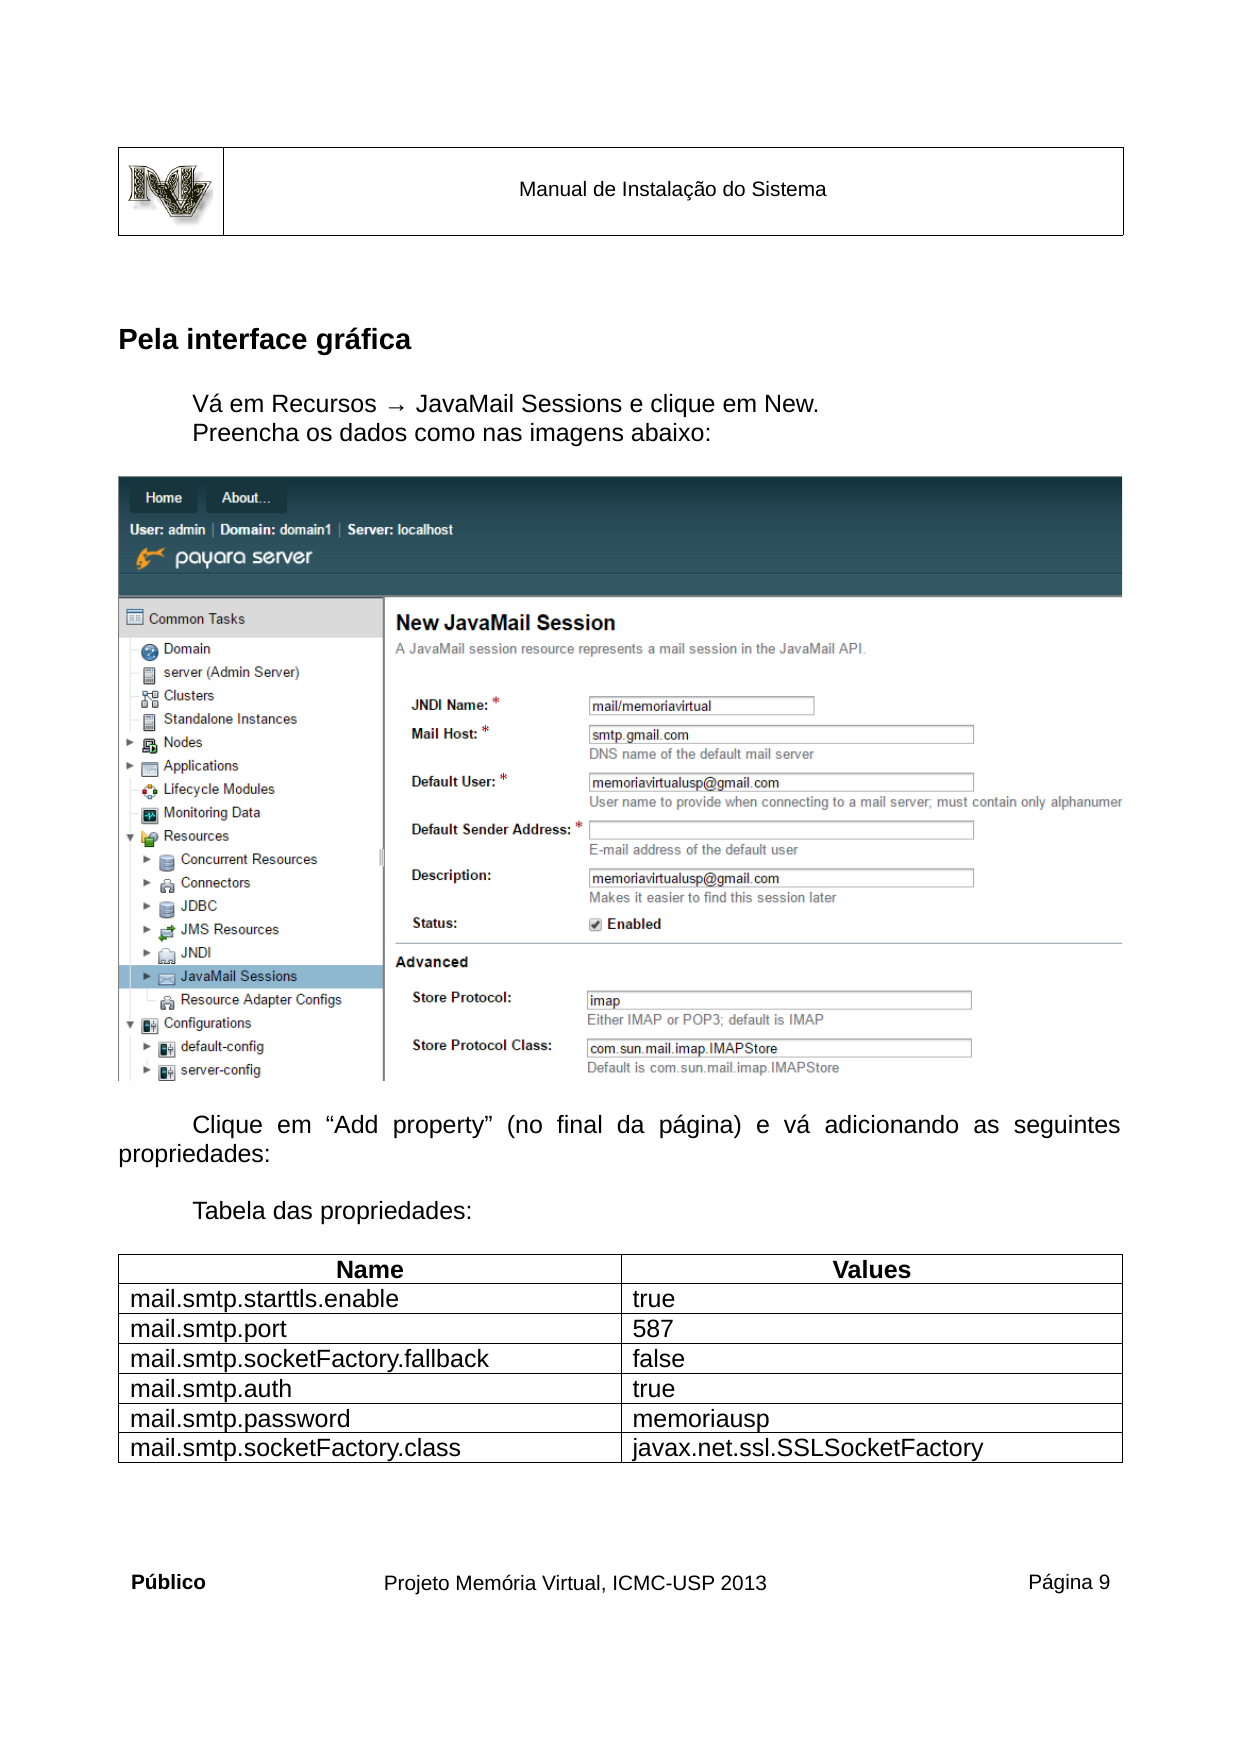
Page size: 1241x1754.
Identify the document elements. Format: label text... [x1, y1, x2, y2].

table_header Values [622, 1255, 1122, 1283]
table_cell true [622, 1284, 1122, 1313]
table_cell false [622, 1344, 1122, 1373]
table_cell mail.smtp.socketFactory.class [119, 1433, 621, 1462]
table_cell true [622, 1374, 1122, 1402]
table_cell memoriausp [622, 1404, 1122, 1432]
table_cell mail.smtp.socketFactory.fallback [119, 1344, 621, 1373]
text Preencha os dados como nas imagens abaixo: [118, 418, 1122, 447]
picture [118, 475, 1123, 1081]
text Vá em Recursos → JavaMail Sessions e clique em New. [118, 389, 1122, 418]
table_cell mail.smtp.starttls.enable [119, 1284, 621, 1313]
table_cell mail.smtp.port [119, 1314, 621, 1343]
text Tabela das propriedades: [118, 1196, 1122, 1225]
table_cell javax.net.ssl.SSLSocketFactory [622, 1433, 1122, 1462]
table_header Name [119, 1255, 621, 1283]
text Clique em “Add property” (no final da página) e vá adicionando as seguintes propriedades: [118, 1110, 1122, 1167]
table_cell 587 [622, 1314, 1122, 1343]
picture [123, 153, 214, 229]
table_cell mail.smtp.auth [119, 1374, 621, 1402]
text Pela interface gráfica [118, 322, 1122, 356]
table_cell mail.smtp.password [119, 1404, 621, 1432]
